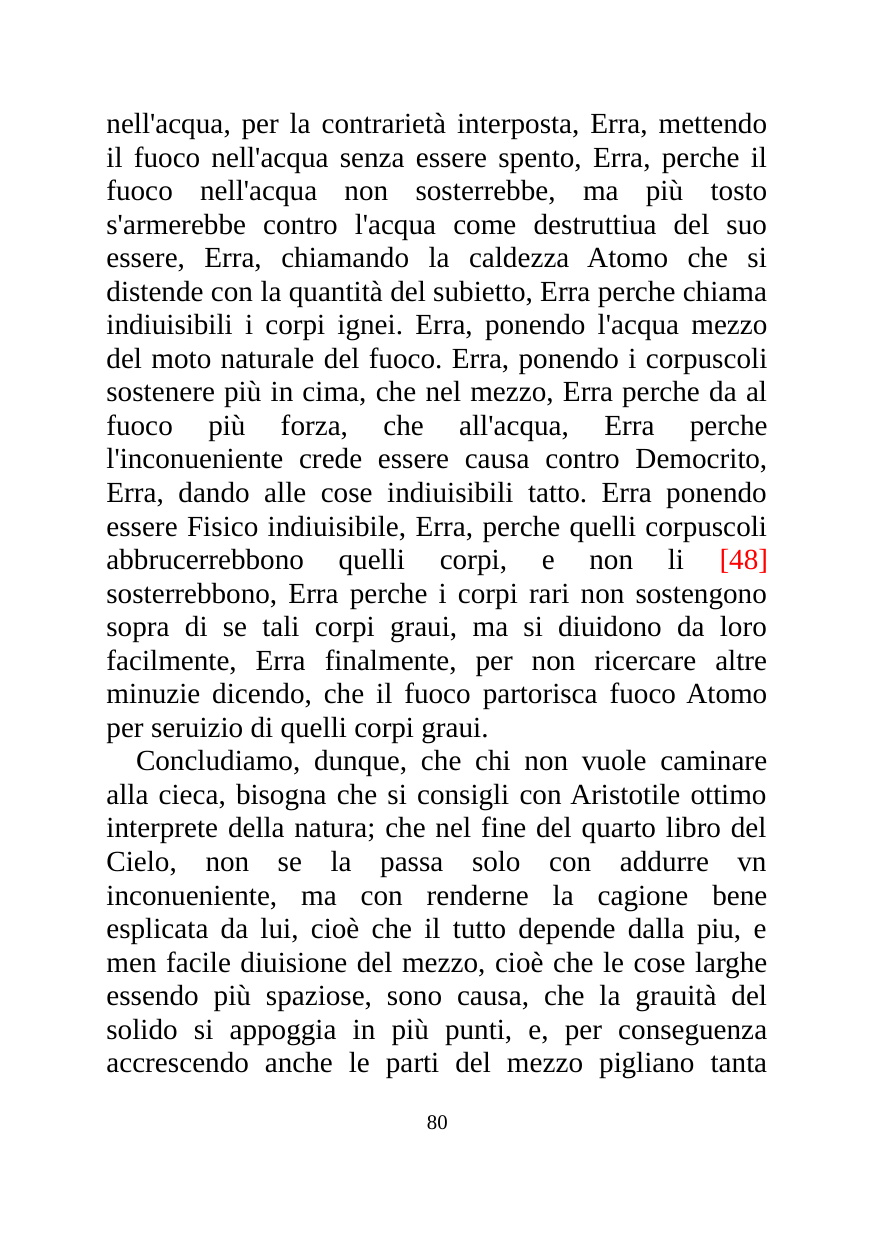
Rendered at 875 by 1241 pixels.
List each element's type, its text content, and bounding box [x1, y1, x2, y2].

text nell'acqua, per la contrarietà interposta, Erra, mettendo il fuoco nell'acqua senza essere spento, Erra, perche il fuoco nell'acqua non sosterrebbe, ma più tosto s'armerebbe contro l'acqua come destruttiua del suo essere, Erra, chiamando la caldezza Atomo che si distende con la quantità del subietto, Erra perche chiama indiuisibili i corpi ignei. Erra, ponendo l'acqua mezzo del moto naturale del fuoco. Erra, ponendo i corpuscoli sostenere più in cima, che nel mezzo, Erra perche da al fuoco più forza, che all'acqua, Erra perche l'inconueniente crede essere causa contro Democrito, Erra, dando alle cose indiuisibili tatto. Erra ponendo essere Fisico indiuisibile, Erra, perche quelli corpuscoli abbrucerrebbono quelli corpi, e non li [48] sosterrebbono, Erra perche i corpi rari non sostengono sopra di se tali corpi graui, ma si diuidono da loro facilmente, Erra finalmente, per non ricercare altre minuzie dicendo, che il fuoco partorisca fuoco Atomo per seruizio di quelli corpi graui. [106, 106, 768, 743]
text Concludiamo, dunque, che chi non vuole caminare alla cieca, bisogna che si consigli con Aristotile ottimo interprete della natura; che nel fine del quarto libro del Cielo, non se la passa solo con addurre vn inconueniente, ma con renderne la cagione bene esplicata da lui, cioè che il tutto depende dalla piu, e men facile diuisione del mezzo, cioè che le cose larghe essendo più spaziose, sono causa, che la grauità del solido si appoggia in più punti, e, per conseguenza accrescendo anche le parti del mezzo pigliano tanta [106, 743, 768, 1079]
